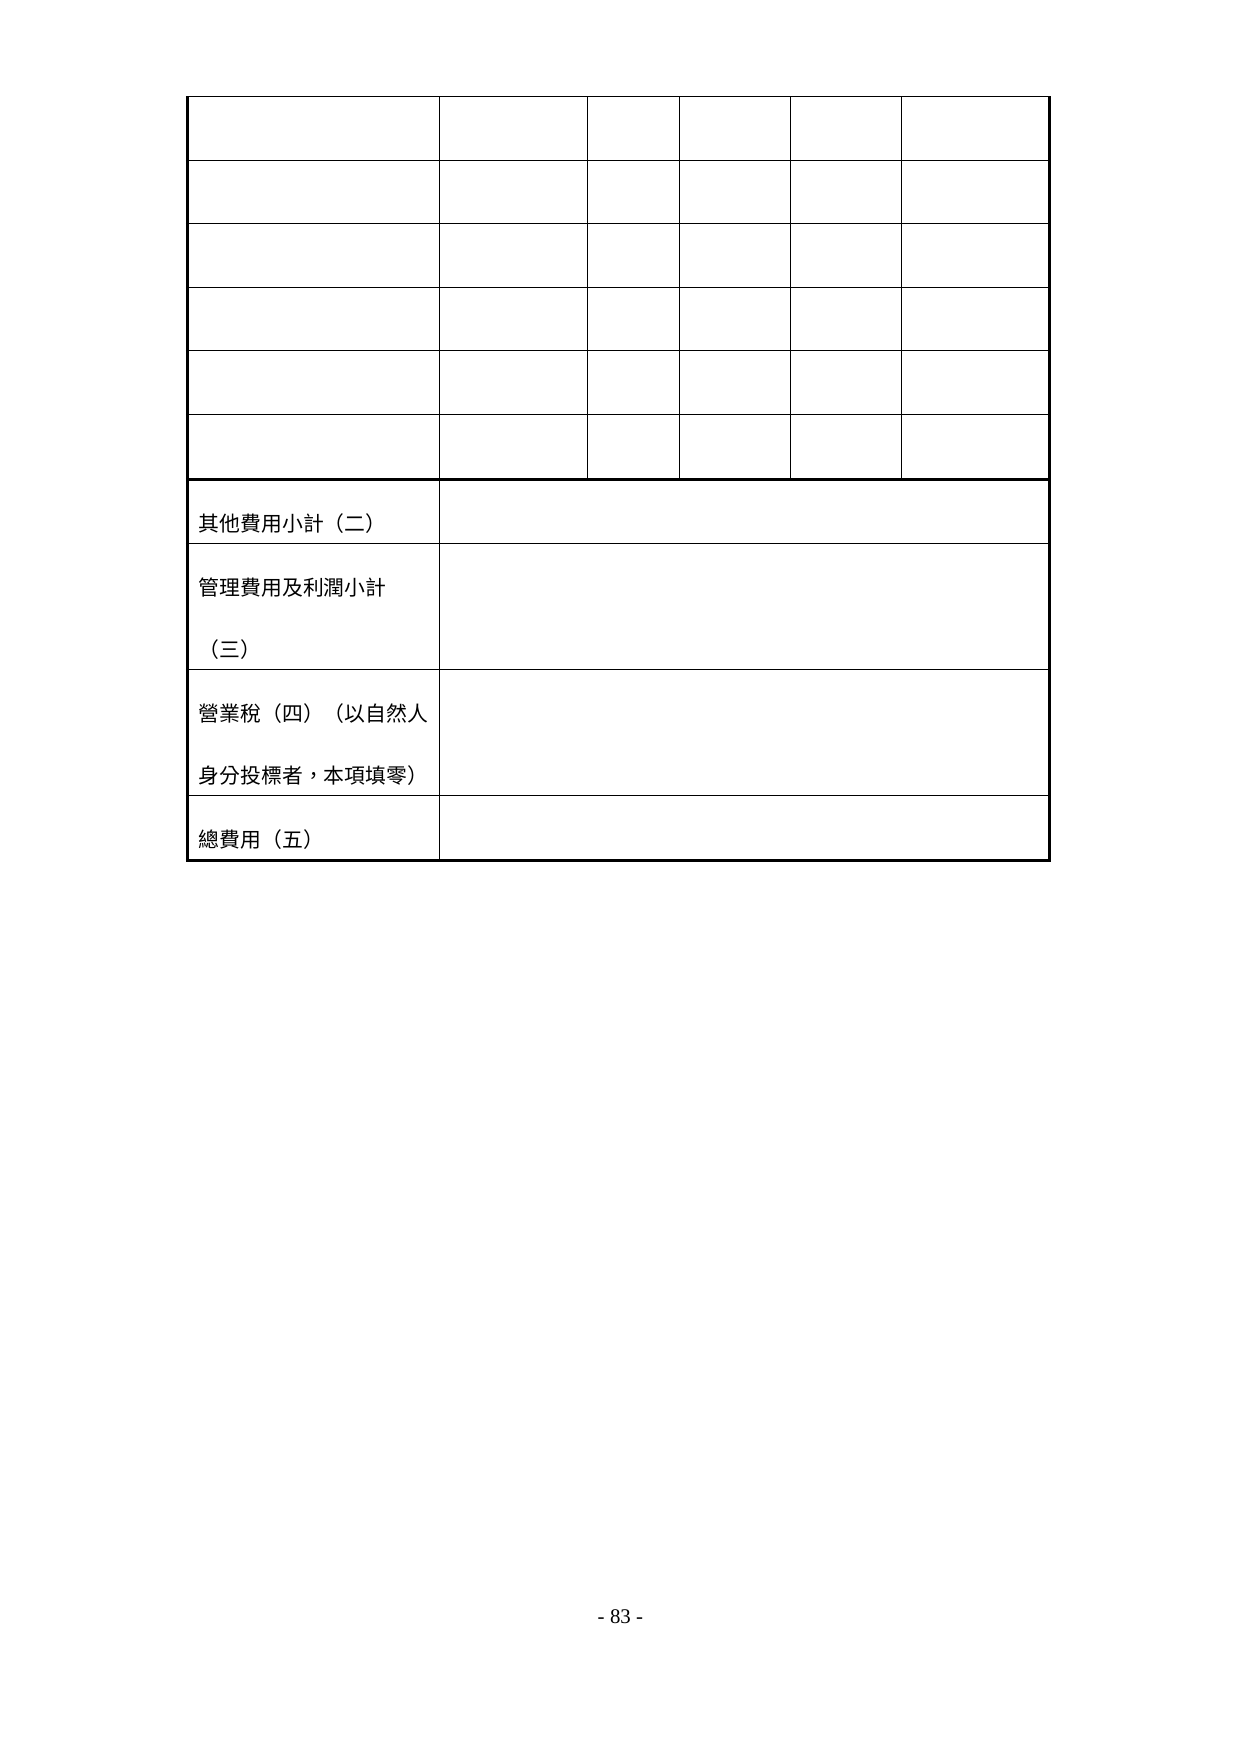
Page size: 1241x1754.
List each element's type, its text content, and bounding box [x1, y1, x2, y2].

table_cell [440, 796, 1048, 859]
table_cell [902, 224, 1048, 287]
table_cell [588, 288, 679, 350]
table_cell [588, 97, 679, 160]
table_cell [680, 288, 790, 350]
table_cell [588, 415, 679, 477]
table_cell [902, 161, 1048, 223]
table_cell [440, 288, 587, 350]
table_cell [680, 224, 790, 287]
table_cell [440, 97, 587, 160]
table_cell [440, 415, 587, 477]
table_cell [440, 161, 587, 223]
table_cell [902, 415, 1048, 477]
table_cell [791, 415, 901, 477]
table_cell [440, 481, 1048, 543]
table_cell 其他費用小計（二） [189, 481, 439, 543]
table_cell [189, 161, 439, 223]
table_cell [902, 97, 1048, 160]
table_cell [791, 288, 901, 350]
table_cell [791, 351, 901, 414]
table_cell [588, 224, 679, 287]
table_cell [680, 415, 790, 477]
table_cell [440, 670, 1048, 795]
table_cell [189, 415, 439, 477]
table_cell [189, 288, 439, 350]
table_cell [680, 97, 790, 160]
table_cell [902, 288, 1048, 350]
table_cell 總費用（五） [189, 796, 439, 859]
table_cell [440, 544, 1048, 669]
table_cell [588, 161, 679, 223]
table_cell [791, 224, 901, 287]
table_cell [902, 351, 1048, 414]
table_cell [791, 161, 901, 223]
table_cell [189, 224, 439, 287]
table_cell [791, 97, 901, 160]
table_cell [189, 97, 439, 160]
table_cell [189, 351, 439, 414]
table_cell [588, 351, 679, 414]
table_cell [680, 161, 790, 223]
table_cell [440, 224, 587, 287]
table_cell [680, 351, 790, 414]
table_cell 管理費用及利潤小計（三） [189, 544, 439, 669]
table_cell 營業稅（四）（以自然人身分投標者，本項填零） [189, 670, 439, 795]
table_cell [440, 351, 587, 414]
